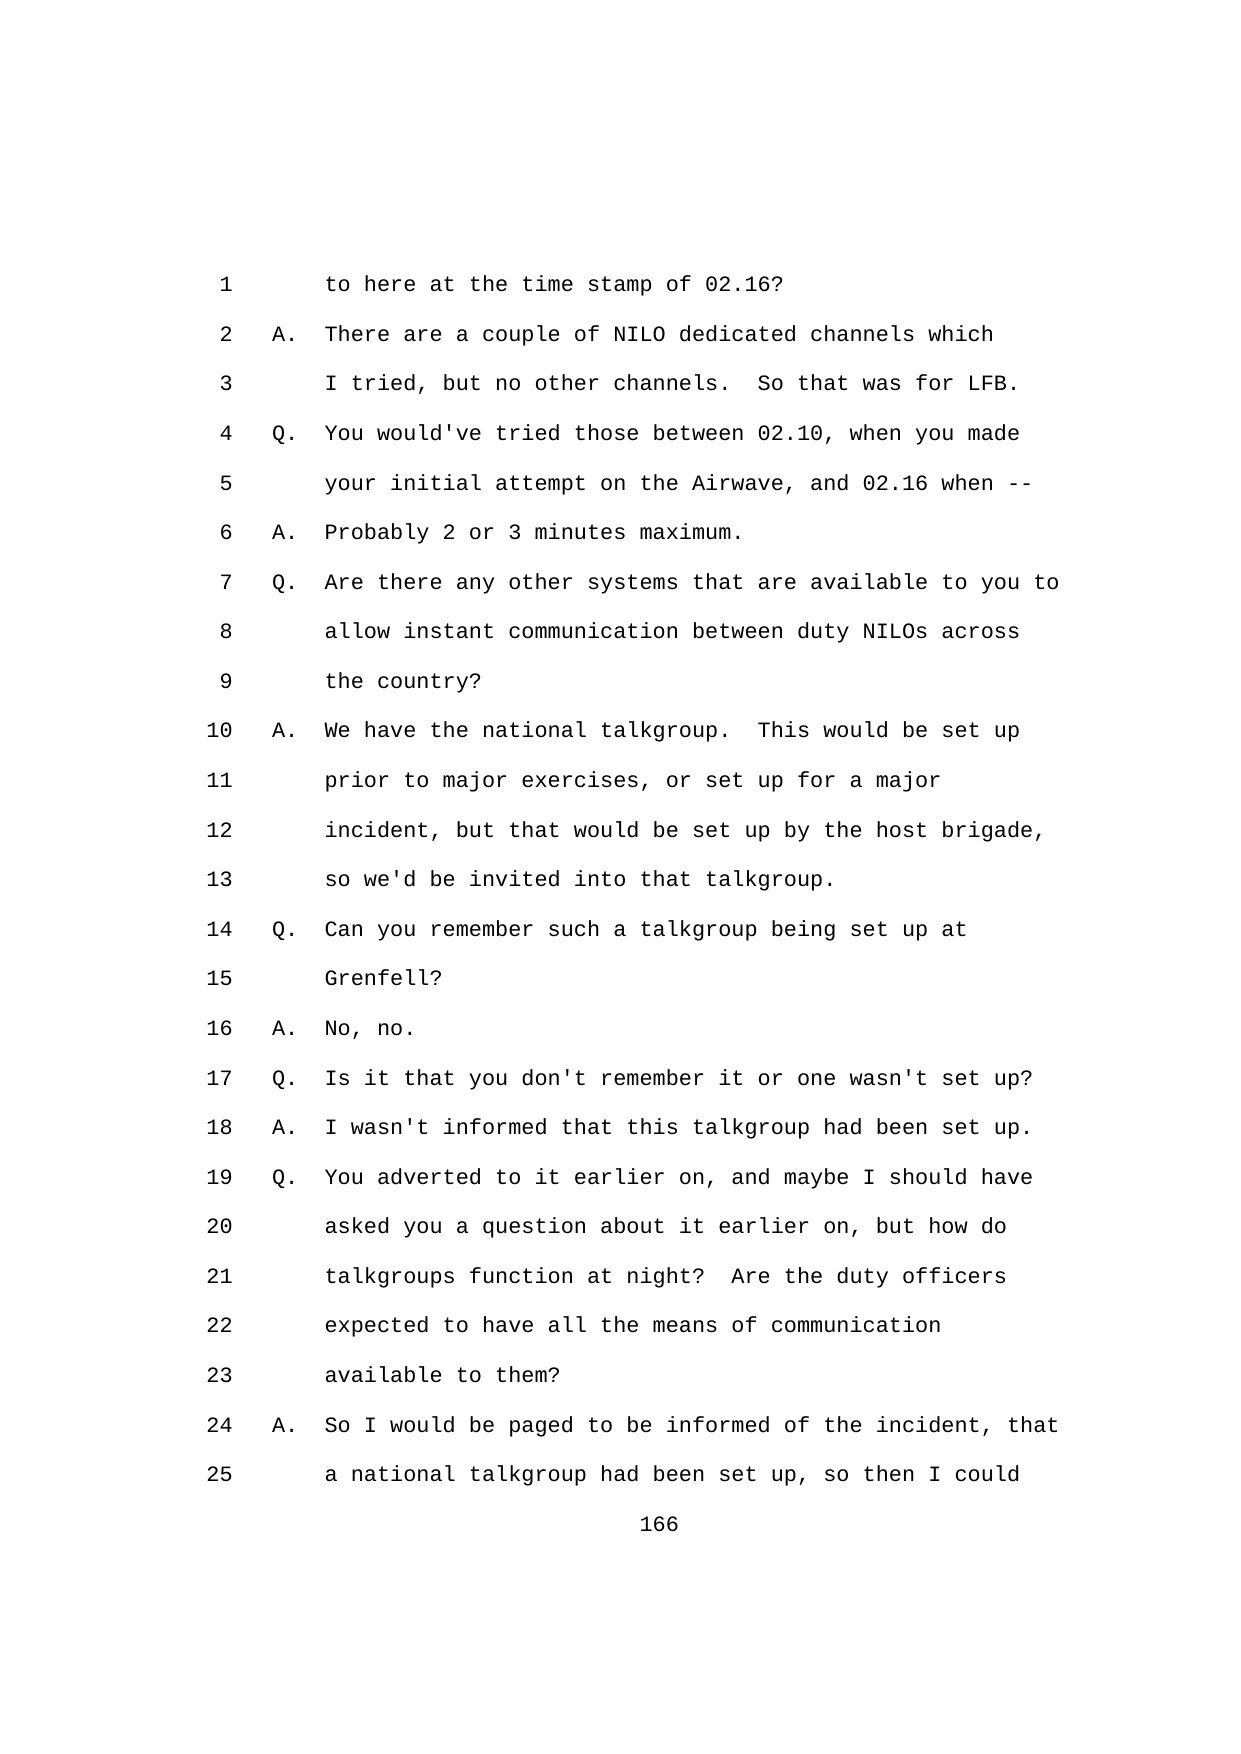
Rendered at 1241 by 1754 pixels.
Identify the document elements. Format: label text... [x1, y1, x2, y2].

text 21 talkgroups function at night? Are the duty officers [75, 1265, 1165, 1290]
text 24 A. So I would be paged to be informed of the incident, that [75, 1414, 1165, 1438]
text 23 available to them? [75, 1364, 1165, 1389]
text 17 Q. Is it that you don't remember it or one wasn't set up? [75, 1067, 1165, 1091]
text 2 A. There are a couple of NILO dedicated channels which [75, 323, 1165, 348]
text 13 so we'd be invited into that talkgroup. [75, 868, 1165, 893]
text 9 the country? [75, 670, 1165, 695]
text 18 A. I wasn't informed that this talkgroup had been set up. [75, 1116, 1165, 1141]
text 19 Q. You adverted to it earlier on, and maybe I should have [75, 1166, 1165, 1191]
text 20 asked you a question about it earlier on, but how do [75, 1215, 1165, 1240]
text 12 incident, but that would be set up by the host brigade, [75, 819, 1165, 843]
text 3 I tried, but no other channels. So that was for LFB. [75, 372, 1165, 397]
text 7 Q. Are there any other systems that are available to you to [75, 571, 1165, 596]
text 6 A. Probably 2 or 3 minutes maximum. [75, 521, 1165, 546]
text 14 Q. Can you remember such a talkgroup being set up at [75, 918, 1165, 943]
text 22 expected to have all the means of communication [75, 1314, 1165, 1339]
text 8 allow instant communication between duty NILOs across [75, 620, 1165, 645]
text 5 your initial attempt on the Airwave, and 02.16 when -- [75, 472, 1165, 496]
text 166 [75, 1513, 1165, 1538]
text 16 A. No, no. [75, 1017, 1165, 1042]
text 4 Q. You would've tried those between 02.10, when you made [75, 422, 1165, 447]
text 15 Grenfell? [75, 967, 1165, 992]
text 1 to here at the time stamp of 02.16? [75, 273, 1165, 298]
text 25 a national talkgroup had been set up, so then I could [75, 1463, 1165, 1488]
text 11 prior to major exercises, or set up for a major [75, 769, 1165, 794]
text 10 A. We have the national talkgroup. This would be set up [75, 719, 1165, 744]
